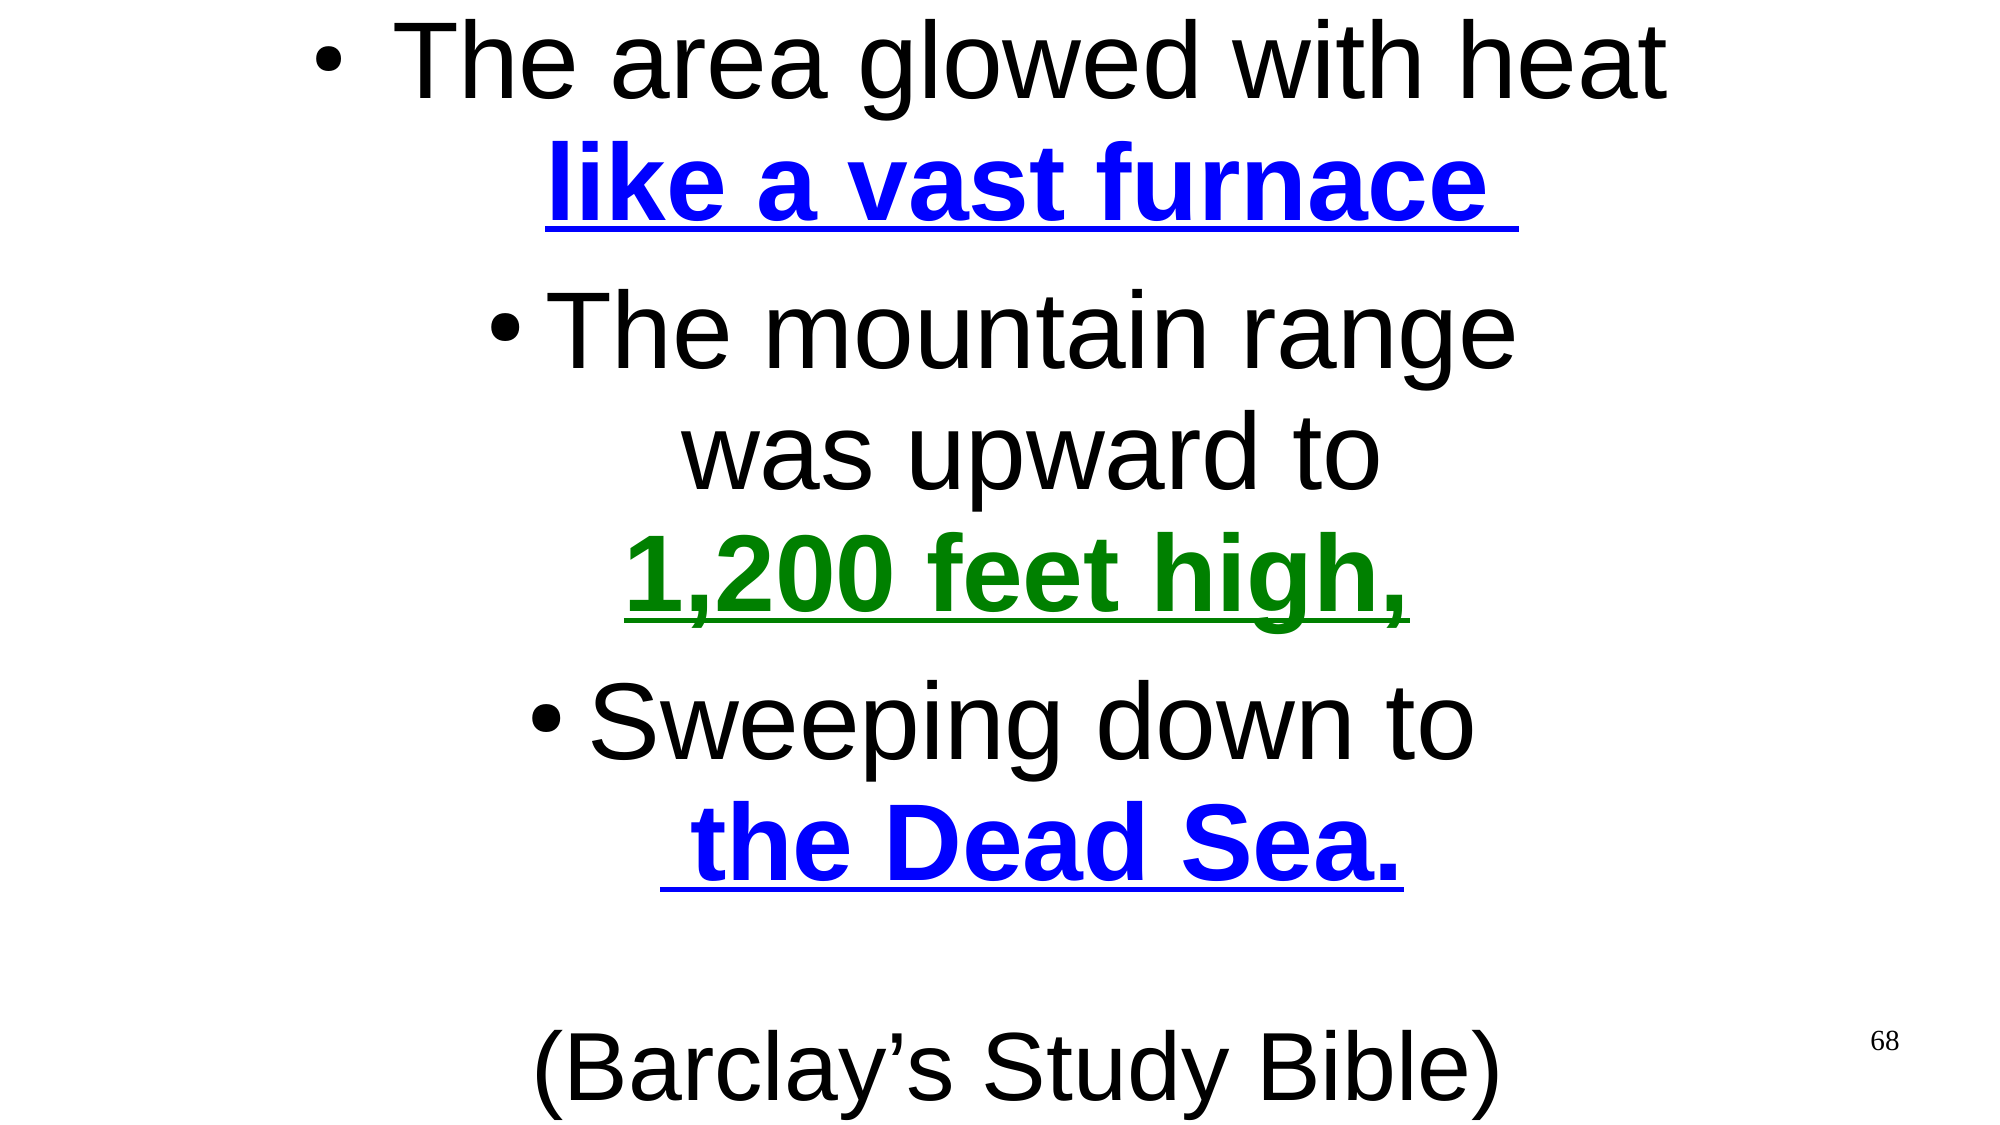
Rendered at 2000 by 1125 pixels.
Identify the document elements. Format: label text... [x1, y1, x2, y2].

list The area glowed with heat like a vast furnace The mountain range was upward to 1,200 feet high, Sweeping down to the Dead Sea. (Barclay’s Study Bible) [0, 0, 1996, 1123]
